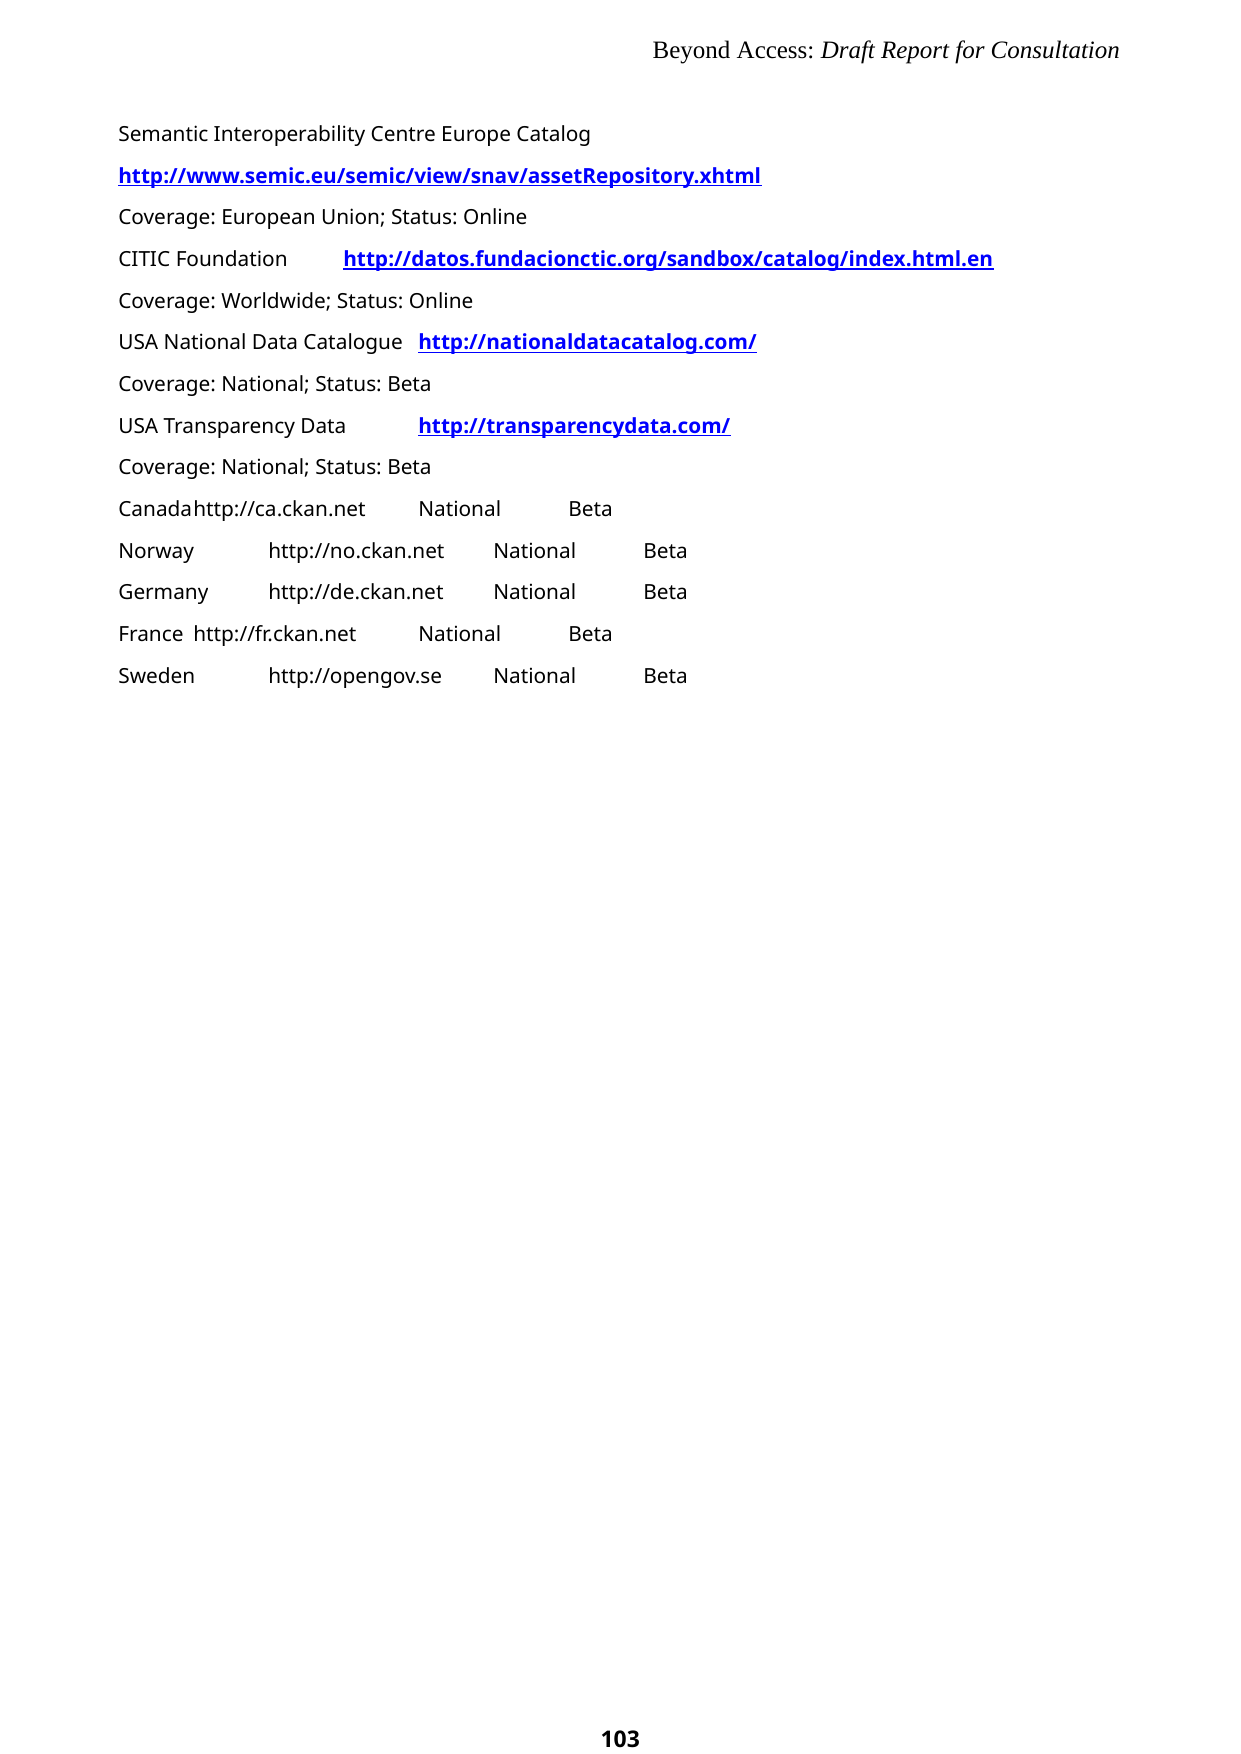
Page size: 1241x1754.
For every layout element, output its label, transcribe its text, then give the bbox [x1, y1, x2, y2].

subtitle CITIC Foundation http://datos.fundacionctic.org/sandbox/catalog/index.html.en [118, 243, 1122, 272]
subtitle Semantic Interoperability Centre Europe Catalog [118, 118, 1122, 147]
subtitle Coverage: Worldwide; Status: Online [118, 285, 1122, 314]
subtitle USA National Data Catalogue http://nationaldatacatalog.com/ [118, 326, 1122, 356]
subtitle Coverage: National; Status: Beta [118, 451, 1122, 481]
subtitle Sweden http://opengov.se National Beta [118, 660, 1122, 689]
subtitle Canada http://ca.ckan.net National Beta [118, 493, 1122, 522]
subtitle France http://fr.ckan.net National Beta [118, 618, 1122, 647]
subtitle USA Transparency Data http://transparencydata.com/ [118, 410, 1122, 439]
subtitle http://www.semic.eu/semic/view/snav/assetRepository.xhtml [118, 160, 1122, 189]
subtitle Norway http://no.ckan.net National Beta [118, 535, 1122, 564]
subtitle Coverage: National; Status: Beta [118, 368, 1122, 397]
subtitle Coverage: European Union; Status: Online [118, 201, 1122, 231]
subtitle Germany http://de.ckan.net National Beta [118, 576, 1122, 606]
